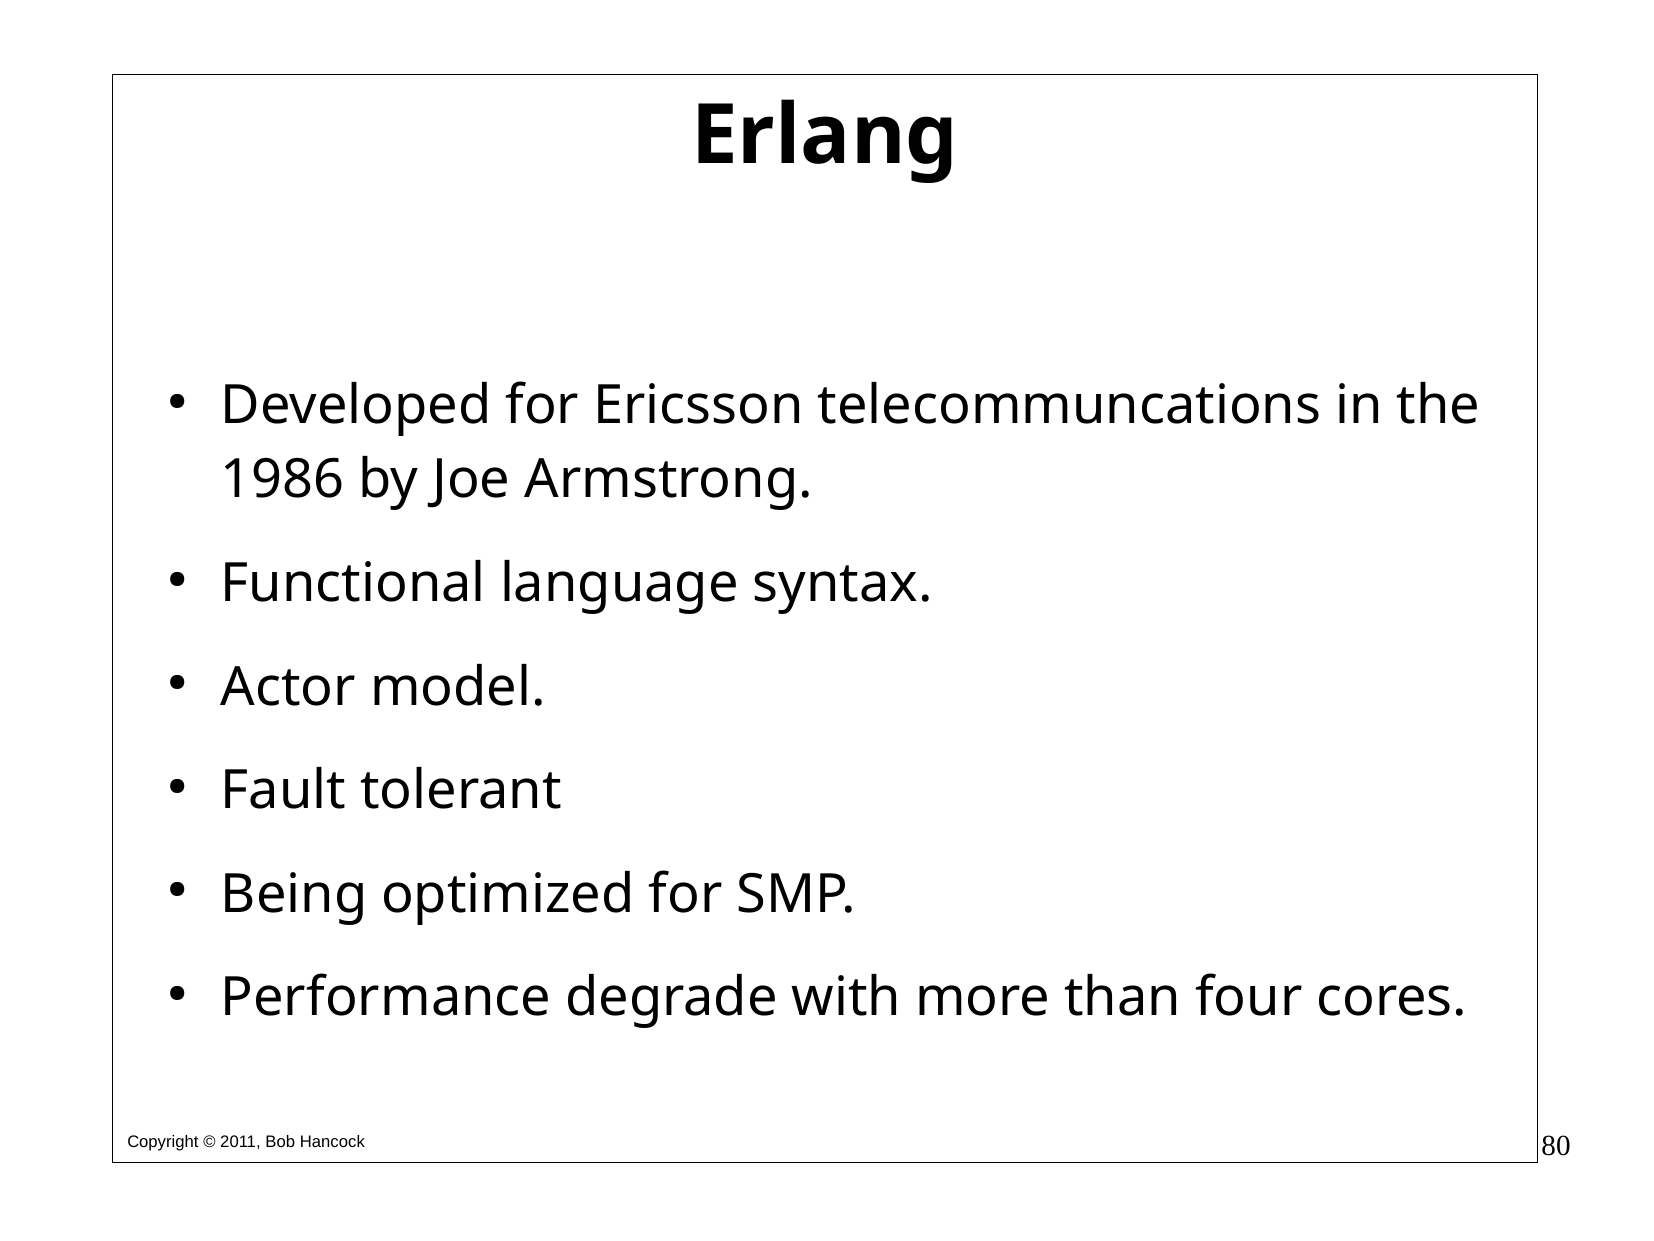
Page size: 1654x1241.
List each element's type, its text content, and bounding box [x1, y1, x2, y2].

list Developed for Ericsson telecommuncations in the 1986 by Joe Armstrong. Functional language syntax. Actor model. Fault tolerant Being optimized for SMP. Performance degrade with more than four cores. [150, 262, 1501, 1126]
text_box Copyright © 2011, Bob Hancock [112, 1125, 381, 1159]
title Erlang [112, 75, 1538, 188]
